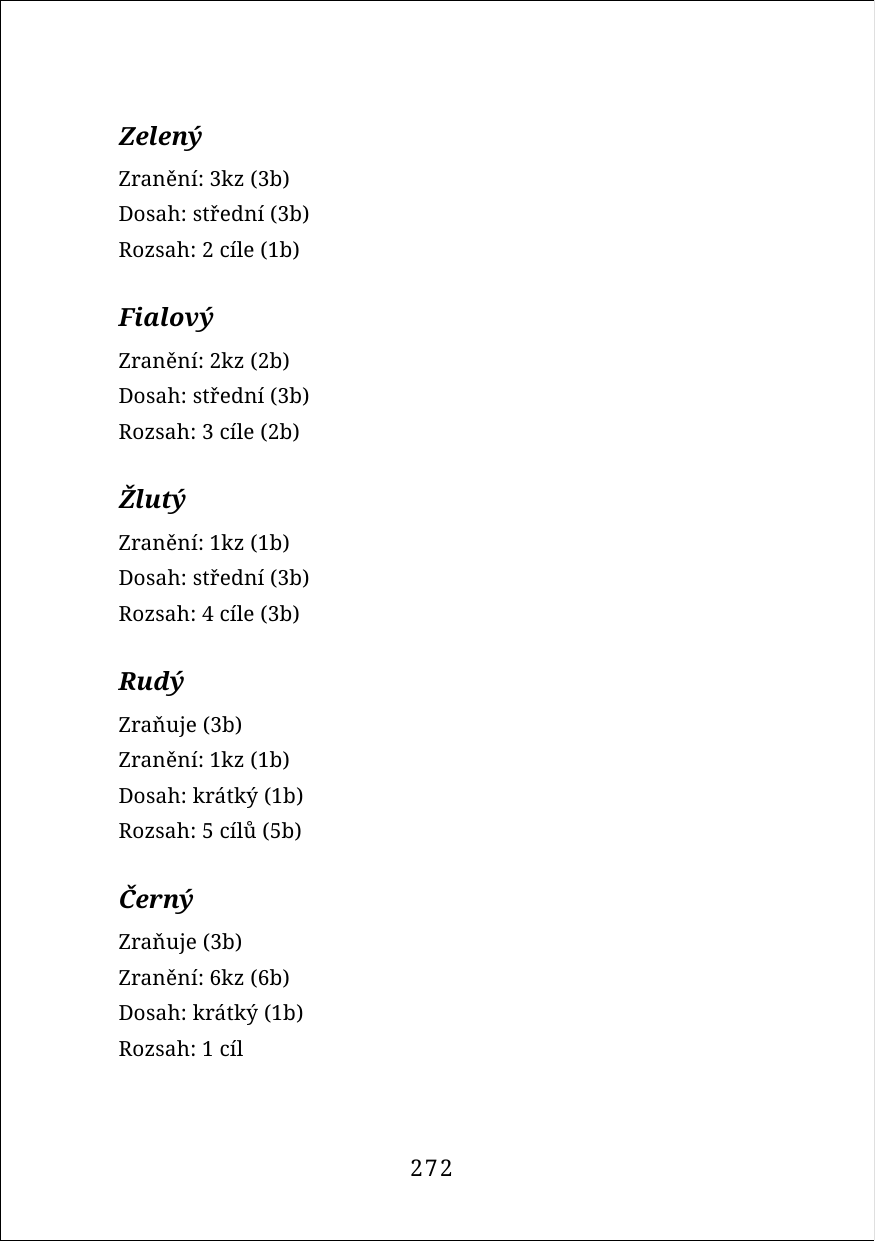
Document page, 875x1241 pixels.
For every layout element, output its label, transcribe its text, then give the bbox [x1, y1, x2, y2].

subtitle Rudý [118, 664, 756, 698]
subtitle Žlutý [118, 482, 756, 516]
text Zranění: 3kz (3b) Dosah: střední (3b) Rozsah: 2 cíle (1b) [118, 164, 756, 263]
text Zranění: 2kz (2b) Dosah: střední (3b) Rozsah: 3 cíle (2b) [118, 346, 756, 445]
text Zraňuje (3b) Zranění: 1kz (1b) Dosah: krátký (1b) Rozsah: 5 cílů (5b) [118, 710, 756, 845]
subtitle Fialový [118, 300, 756, 334]
subtitle Černý [118, 881, 756, 915]
subtitle Zelený [118, 118, 756, 152]
text Zraňuje (3b) Zranění: 6kz (6b) Dosah: krátký (1b) Rozsah: 1 cíl [118, 927, 756, 1062]
text Zranění: 1kz (1b) Dosah: střední (3b) Rozsah: 4 cíle (3b) [118, 528, 756, 627]
